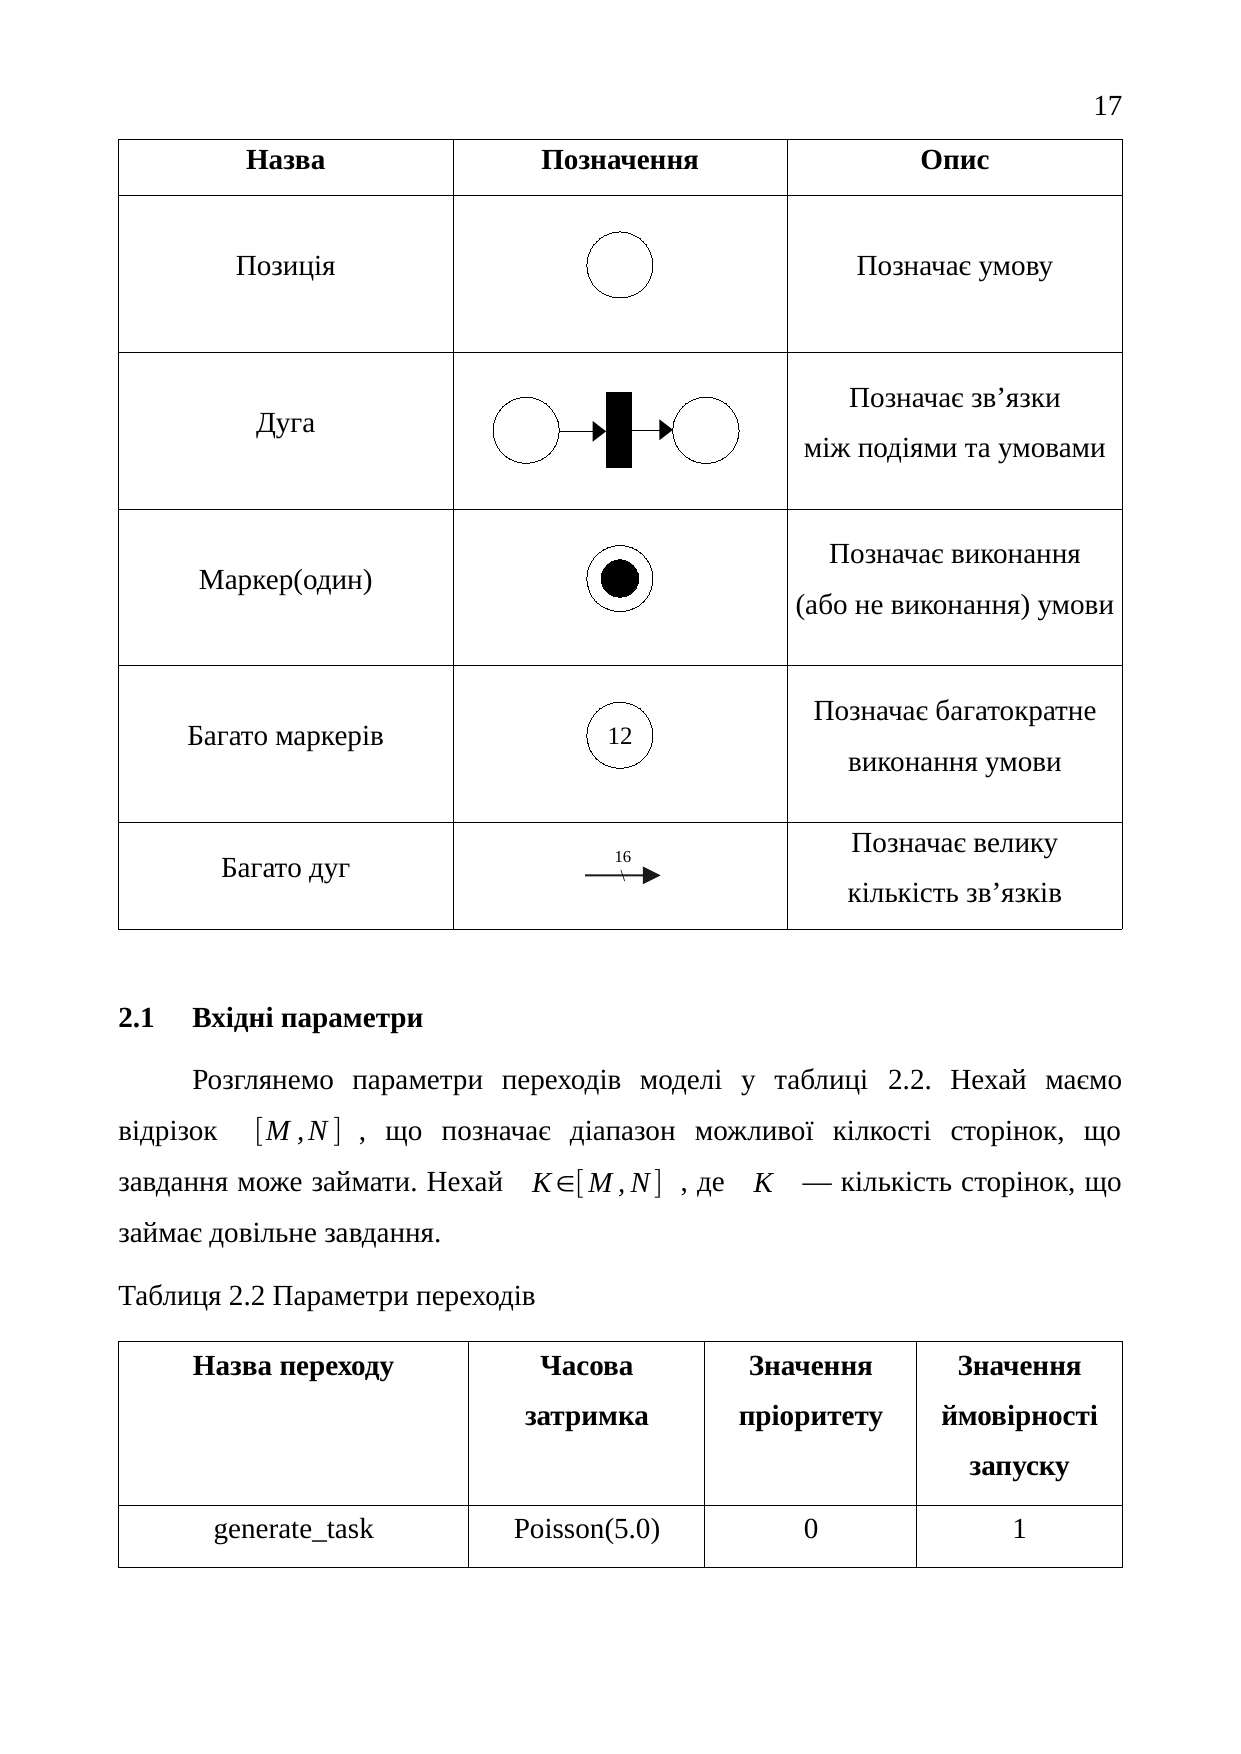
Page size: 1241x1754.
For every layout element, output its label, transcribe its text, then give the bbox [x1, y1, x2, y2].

table_cell Poisson(5.0) [469, 1506, 704, 1567]
table_cell [454, 510, 787, 665]
subtitle Вхідні параметри [118, 1000, 1122, 1033]
table_cell Позиція [119, 196, 453, 352]
table_header Назва [119, 140, 453, 195]
table_cell [454, 823, 787, 928]
table_cell generate_task [119, 1506, 468, 1567]
table_cell Позначає велику кількість зв’язків [788, 823, 1122, 928]
text Розглянемо параметри переходів моделі у таблиці 2.2. Нехай маємо відрізок , що позначає діапазон можливої кілкості сторінок, що завдання може займати. Нехай , де — кількість сторінок, що займає довільне завдання. [118, 1062, 1122, 1249]
table_header Позначення [454, 140, 787, 195]
table_cell 0 [705, 1506, 916, 1567]
table_header Значення ймовірності запуску [917, 1342, 1122, 1504]
table_cell 1 [917, 1506, 1122, 1567]
table_header Значення пріоритету [705, 1342, 916, 1504]
table_cell Багато дуг [119, 823, 453, 928]
table_cell Позначає багатократне виконання умови [788, 666, 1122, 822]
table_cell Маркер(один) [119, 510, 453, 665]
table_cell [454, 353, 787, 508]
table_header Назва переходу [119, 1342, 468, 1504]
table_cell Позначає виконання (або не виконання) умови [788, 510, 1122, 665]
table_cell Позначає зв’язки між подіями та умовами [788, 353, 1122, 508]
table_cell Дуга [119, 353, 453, 508]
text Таблиця 2.2 Параметри переходів [118, 1278, 1122, 1312]
table_cell [454, 666, 787, 822]
table_cell Позначає умову [788, 196, 1122, 352]
table_header Часова затримка [469, 1342, 704, 1504]
table_cell Багато маркерів [119, 666, 453, 822]
table_header Опис [788, 140, 1122, 195]
table_cell [454, 196, 787, 352]
